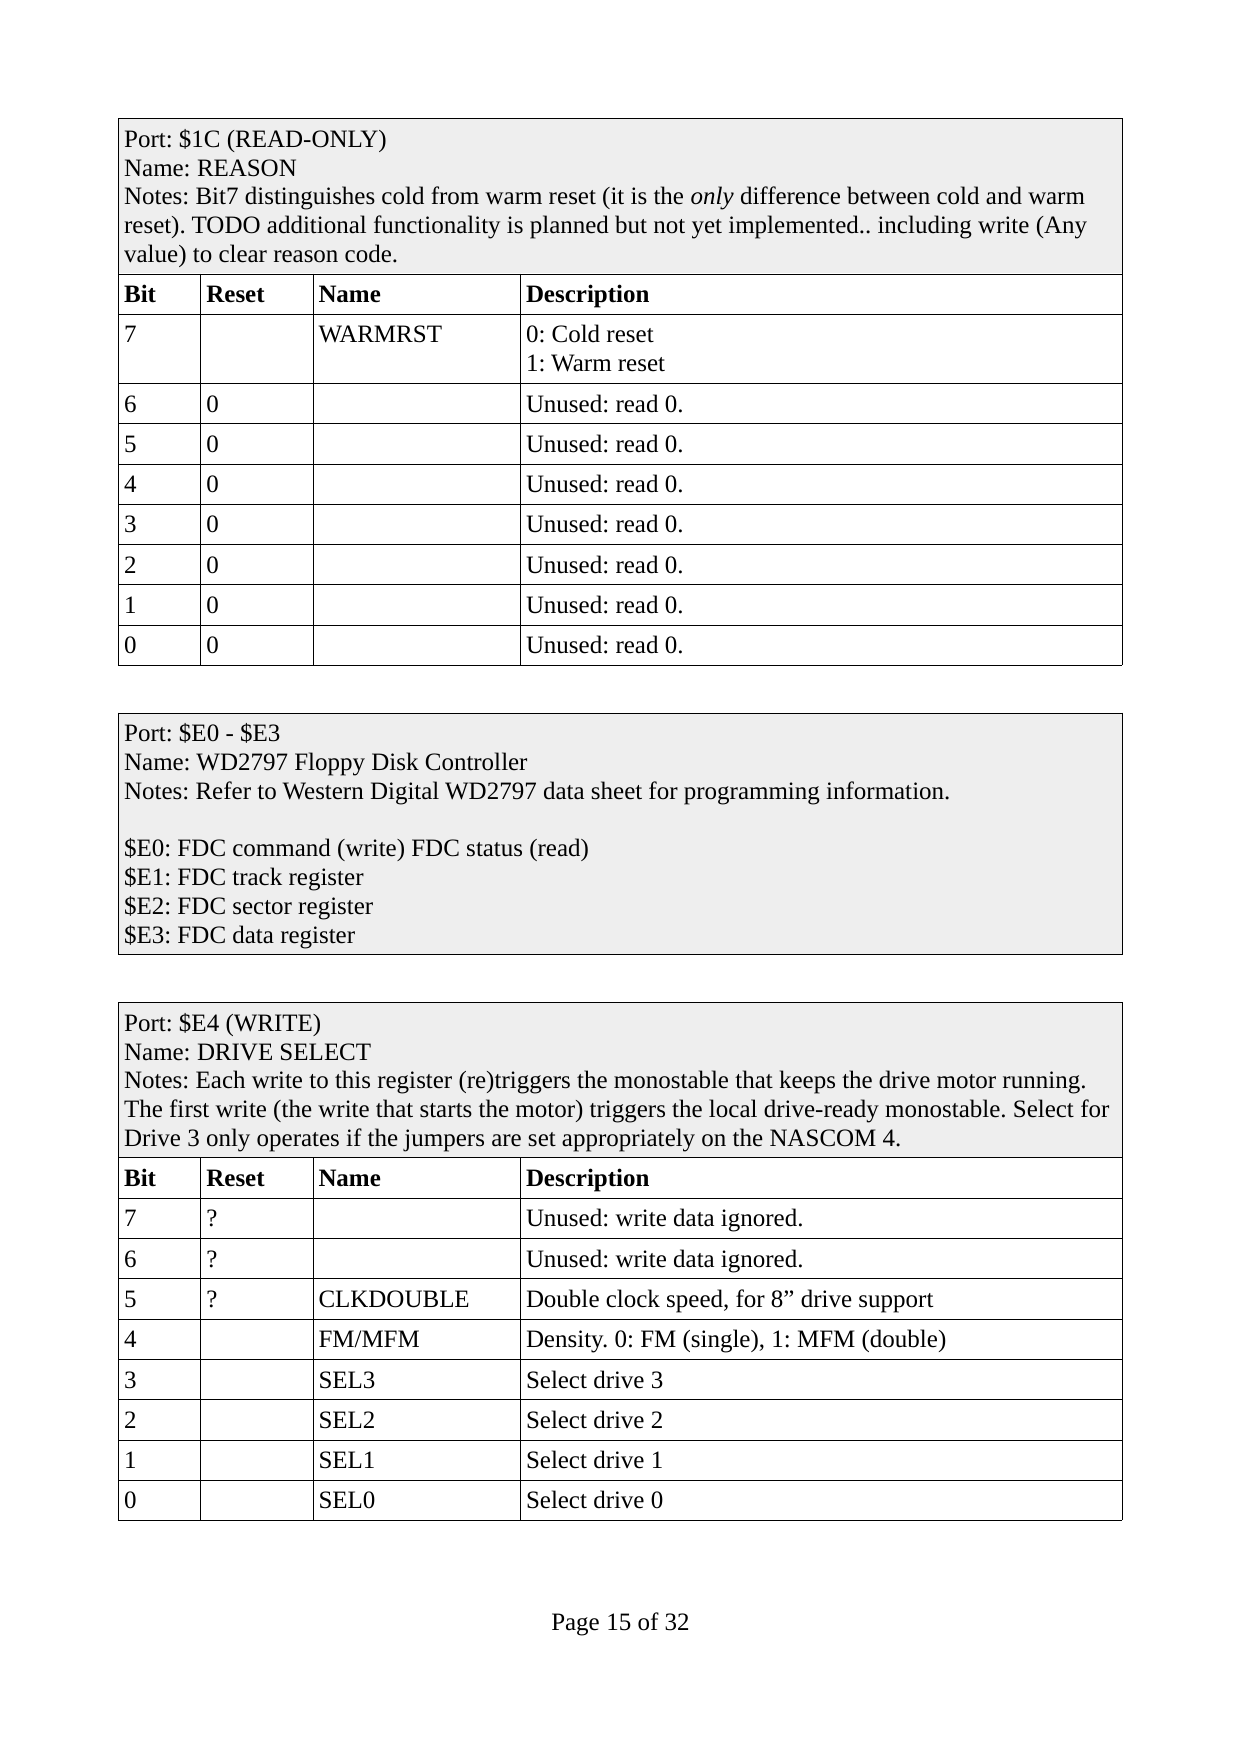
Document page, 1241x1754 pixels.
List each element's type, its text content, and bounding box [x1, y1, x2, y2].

table_cell 0 [201, 384, 313, 423]
table_cell Unused: write data ignored. [521, 1239, 1122, 1278]
table_cell [201, 1320, 313, 1359]
table_cell 3 [119, 505, 200, 544]
table_cell [314, 465, 520, 504]
table_cell Name [314, 275, 520, 314]
table_cell 7 [119, 1199, 200, 1238]
table_cell 0 [201, 626, 313, 665]
table_cell SEL0 [314, 1481, 520, 1520]
table_cell Unused: read 0. [521, 384, 1122, 423]
table_cell [314, 424, 520, 463]
table_cell Bit [119, 275, 200, 314]
table_cell [314, 384, 520, 423]
table_cell 5 [119, 1279, 200, 1318]
table_cell 3 [119, 1360, 200, 1399]
table_cell Unused: read 0. [521, 424, 1122, 463]
table_header Port: $E0 - $E3 Name: WD2797 Floppy Disk Controller Notes: Refer to Western Digital WD2797 data sheet for programming information. $E0: FDC command (write) FDC status (read) $E1: FDC track register $E2: FDC sector register $E3: FDC data register [119, 714, 1122, 954]
table_cell 7 [119, 315, 200, 383]
table_cell ? [201, 1199, 313, 1238]
table_cell ? [201, 1279, 313, 1318]
table_header Port: $E4 (WRITE) Name: DRIVE SELECT Notes: Each write to this register (re)triggers the monostable that keeps the drive motor running. The first write (the write that starts the motor) triggers the local drive-ready monostable. Select for Drive 3 only operates if the jumpers are set appropriately on the NASCOM 4. [119, 1003, 1122, 1157]
table_cell Bit [119, 1158, 200, 1198]
table_header Port: $1C (READ-ONLY) Name: REASON Notes: Bit7 distinguishes cold from warm reset (it is the only difference between cold and warm reset). TODO additional functionality is planned but not yet implemented.. including write (Any value) to clear reason code. [119, 119, 1122, 273]
table_cell 0: Cold reset 1: Warm reset [521, 315, 1122, 383]
table_cell Unused: write data ignored. [521, 1199, 1122, 1238]
table_cell 1 [119, 585, 200, 625]
table_cell [201, 1400, 313, 1439]
table_cell Description [521, 275, 1122, 314]
table_cell 0 [201, 505, 313, 544]
table_cell [201, 1360, 313, 1399]
table_cell Select drive 0 [521, 1481, 1122, 1520]
table_cell SEL3 [314, 1360, 520, 1399]
table_cell [201, 1441, 313, 1480]
table_cell [314, 585, 520, 625]
table_cell 4 [119, 1320, 200, 1359]
table_cell Unused: read 0. [521, 465, 1122, 504]
table_cell 4 [119, 465, 200, 504]
table_cell CLKDOUBLE [314, 1279, 520, 1318]
table_cell 0 [201, 545, 313, 584]
table_cell Description [521, 1158, 1122, 1198]
table_cell 5 [119, 424, 200, 463]
table_cell 6 [119, 384, 200, 423]
table_cell FM/MFM [314, 1320, 520, 1359]
table_cell [201, 1481, 313, 1520]
table_cell ? [201, 1239, 313, 1278]
table_cell [314, 1199, 520, 1238]
table_cell Select drive 2 [521, 1400, 1122, 1439]
table_cell Unused: read 0. [521, 545, 1122, 584]
table_cell 2 [119, 1400, 200, 1439]
table_cell Double clock speed, for 8” drive support [521, 1279, 1122, 1318]
table_cell Select drive 3 [521, 1360, 1122, 1399]
table_cell 0 [201, 424, 313, 463]
table_cell 0 [119, 626, 200, 665]
table_cell Unused: read 0. [521, 626, 1122, 665]
table_cell Name [314, 1158, 520, 1198]
table_cell [314, 1239, 520, 1278]
table_cell 0 [119, 1481, 200, 1520]
table_cell SEL2 [314, 1400, 520, 1439]
table_cell Unused: read 0. [521, 505, 1122, 544]
table_cell Reset [201, 1158, 313, 1198]
table_cell Select drive 1 [521, 1441, 1122, 1480]
table_cell 0 [201, 585, 313, 625]
table_cell [201, 315, 313, 383]
table_cell Unused: read 0. [521, 585, 1122, 625]
table_cell [314, 505, 520, 544]
table_cell [314, 545, 520, 584]
table_cell Density. 0: FM (single), 1: MFM (double) [521, 1320, 1122, 1359]
table_cell 0 [201, 465, 313, 504]
table_cell 2 [119, 545, 200, 584]
table_cell 6 [119, 1239, 200, 1278]
table_cell WARMRST [314, 315, 520, 383]
table_cell SEL1 [314, 1441, 520, 1480]
table_cell 1 [119, 1441, 200, 1480]
table_cell Reset [201, 275, 313, 314]
table_cell [314, 626, 520, 665]
